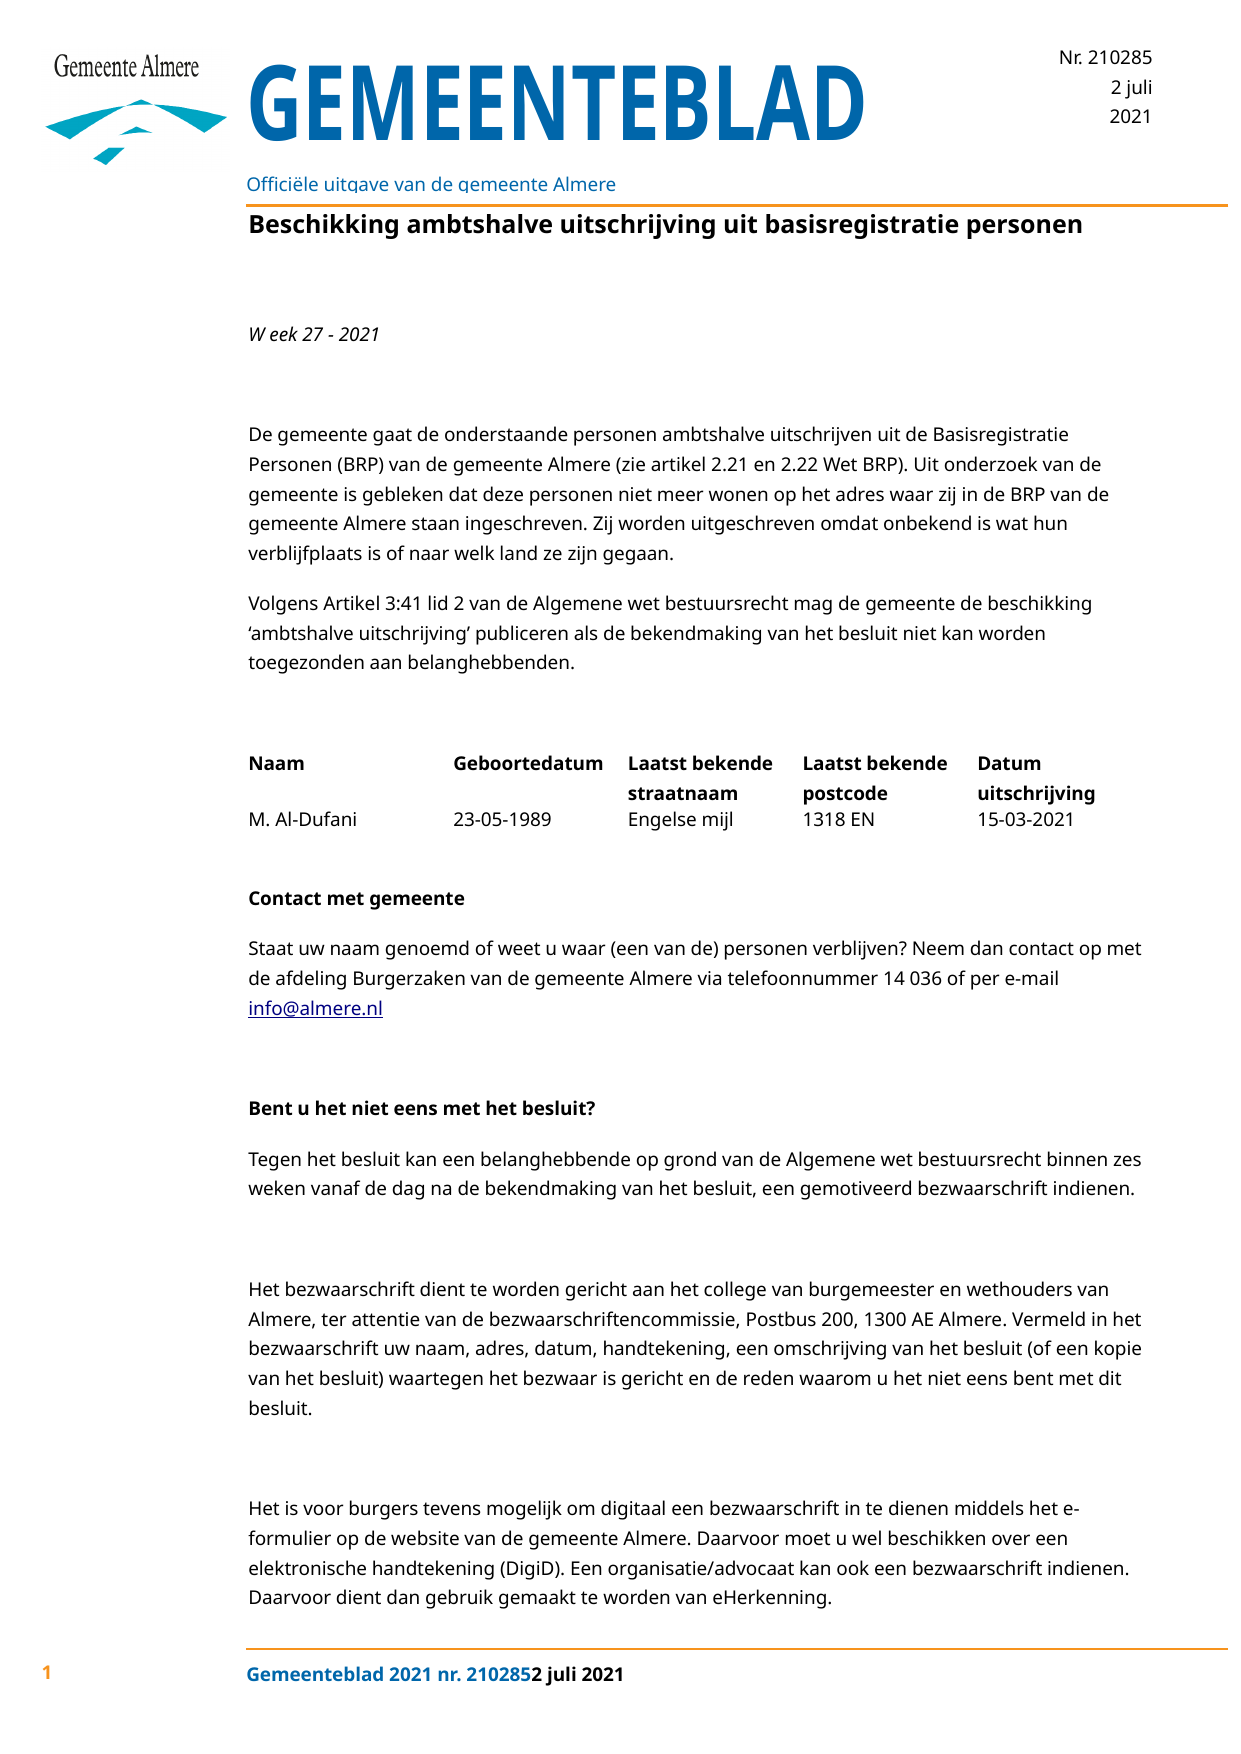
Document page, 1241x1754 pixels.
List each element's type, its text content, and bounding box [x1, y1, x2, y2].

table_cell 23-05-1989 [453, 806, 628, 831]
text Het is voor burgers tevens mogelijk om digitaal een bezwaarschrift in te dienen middels het e-formulier op de website van de gemeente Almere. Daarvoor moet u wel beschikken over een elektronische handtekening (DigiD). Een organisatie/advocaat kan ook een bezwaarschrift indienen. Daarvoor dient dan gebruik gemaakt te worden van eHerkenning. [248, 1496, 1152, 1610]
picture [41, 47, 231, 172]
text Contact met gemeente [248, 885, 1152, 911]
text Bent u het niet eens met het besluit? [248, 1096, 1152, 1121]
text Het bezwaarschrift dient te worden gericht aan het college van burgemeester en wethouders van Almere, ter attentie van de bezwaarschriftencommissie, Postbus 200, 1300 AE Almere. Vermeld in het bezwaarschrift uw naam, adres, datum, handtekening, een omschrijving van het besluit (of een kopie van het besluit) waartegen het bezwaar is gericht en de reden waarom u het niet eens bent met dit besluit. [248, 1276, 1152, 1420]
table_cell M. Al-Dufani [248, 806, 453, 831]
table_header Laatst bekende straatnaam [628, 750, 802, 806]
table_header Geboortedatum [453, 750, 628, 806]
table_header Naam [248, 750, 453, 806]
text Tegen het besluit kan een belanghebbende op grond van de Algemene wet bestuursrecht binnen zes weken vanaf de dag na de bekendmaking van het besluit, een gemotiveerd bezwaarschrift indienen. [248, 1146, 1152, 1201]
table_cell 1318 EN [802, 806, 977, 831]
table_cell 15-03-2021 [977, 806, 1152, 831]
table_header Laatst bekende postcode [802, 750, 977, 806]
table_cell Engelse mijl [628, 806, 802, 831]
text Volgens Artikel 3:41 lid 2 van de Algemene wet bestuursrecht mag de gemeente de beschikking ‘ambtshalve uitschrijving’ publiceren als de bekendmaking van het besluit niet kan worden toegezonden aan belanghebbenden. [248, 590, 1152, 675]
text Staat uw naam genoemd of weet u waar (een van de) personen verblijven? Neem dan contact op met de afdeling Burgerzaken van de gemeente Almere via telefoonnummer 14 036 of per e-mail info@almere.nl [248, 936, 1152, 1020]
text Beschikking ambtshalve uitschrijving uit basisregistratie personen [248, 207, 1152, 241]
table_header Datum uitschrijving [977, 750, 1152, 806]
text De gemeente gaat de onderstaande personen ambtshalve uitschrijven uit de Basisregistratie Personen (BRP) van de gemeente Almere (zie artikel 2.21 en 2.22 Wet BRP). Uit onderzoek van de gemeente is gebleken dat deze personen niet meer wonen op het adres waar zij in de BRP van de gemeente Almere staan ingeschreven. Zij worden uitgeschreven omdat onbekend is wat hun verblijfplaats is of naar welk land ze zijn gegaan. [248, 422, 1152, 566]
text W eek 27 - 2021 [248, 321, 1152, 346]
